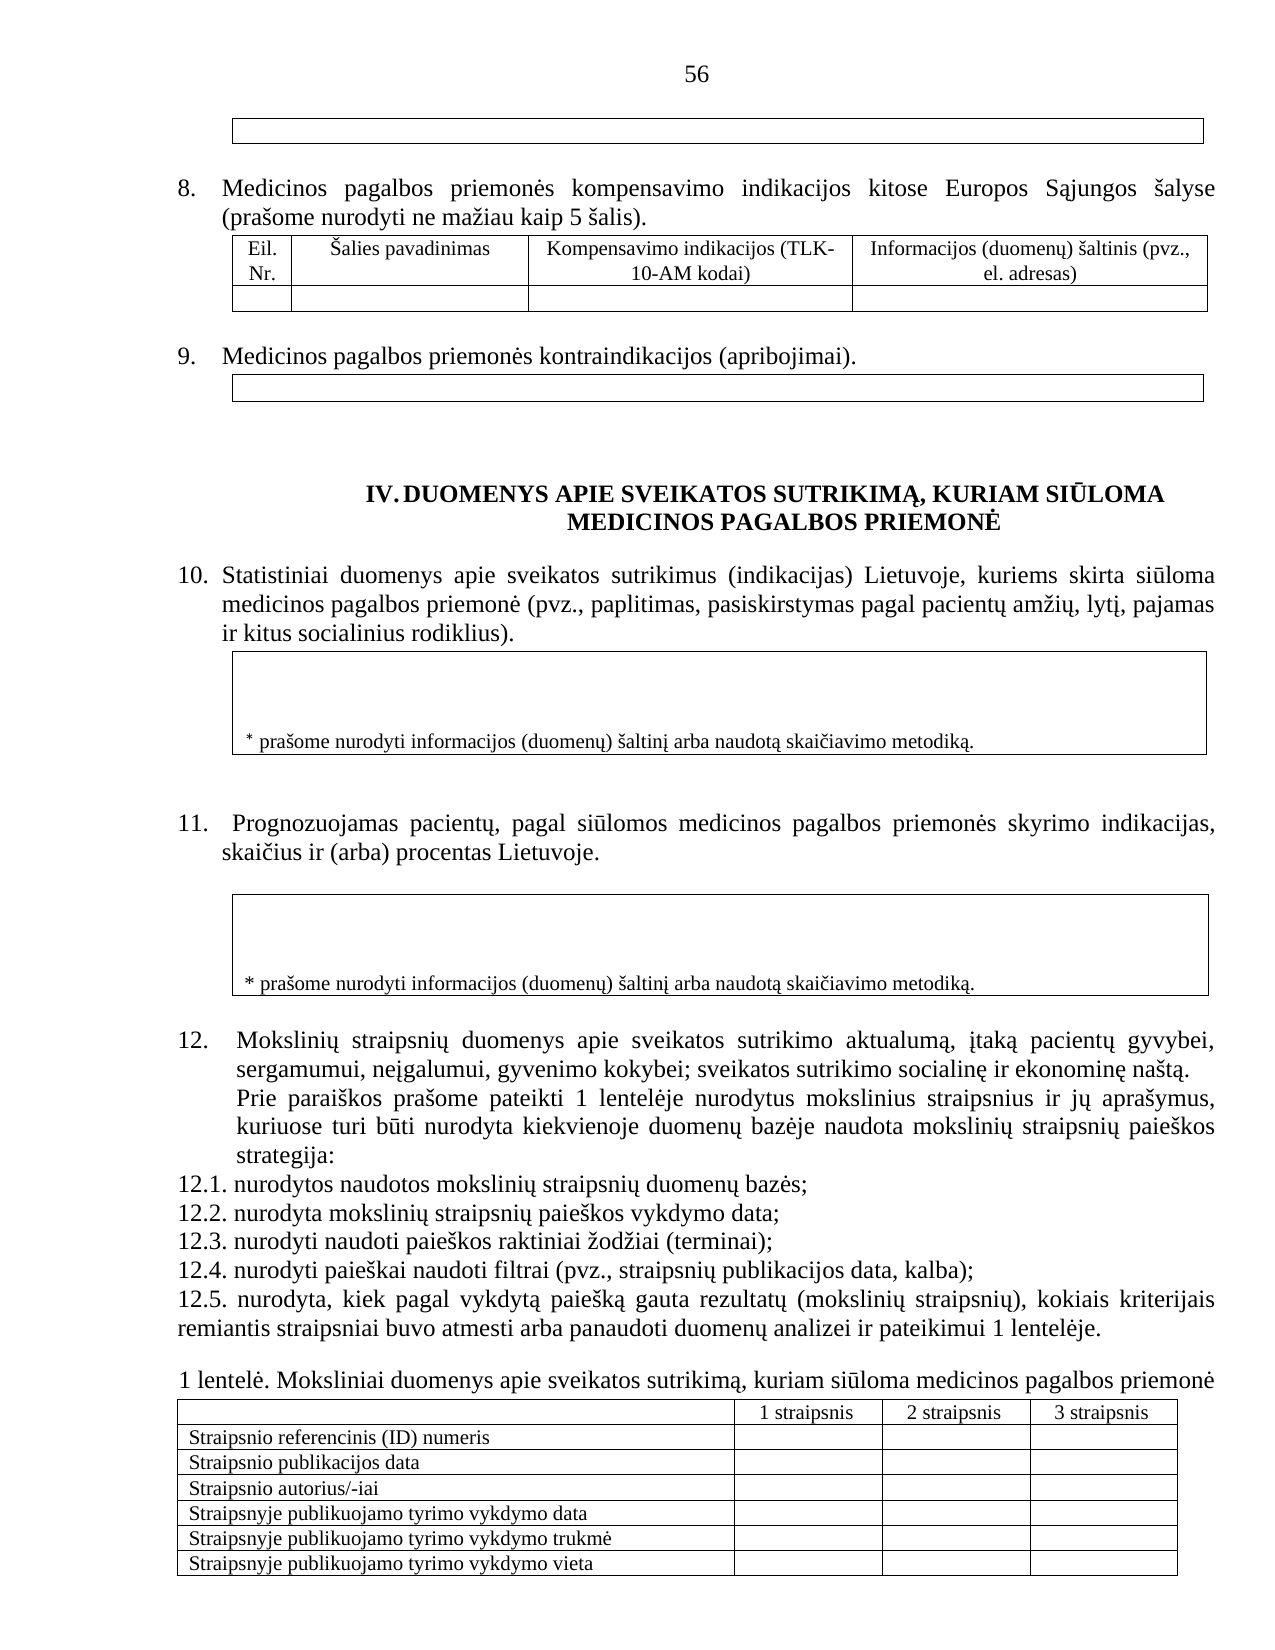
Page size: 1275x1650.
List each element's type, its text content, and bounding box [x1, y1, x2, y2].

text 10. Statistiniai duomenys apie sveikatos sutrikimus (indikacijas) Lietuvoje, kuriems skirta siūloma medicinos pagalbos priemonė (pvz., paplitimas, pasiskirstymas pagal pacientų amžių, lytį, pajamas ir kitus socialinius rodiklius). [177, 560, 1216, 646]
table_header Eil. Nr. [233, 236, 291, 284]
table_cell [292, 286, 528, 311]
table_cell [883, 1450, 1030, 1474]
table_cell [1031, 1450, 1177, 1474]
text 9. Medicinos pagalbos priemonės kontraindikacijos (apribojimai). [177, 341, 1216, 369]
table_cell [735, 1475, 882, 1499]
text 12.5. nurodyta, kiek pagal vykdytą paiešką gauta rezultatų (mokslinių straipsnių), kokiais kriterijais remiantis straipsniai buvo atmesti arba panaudoti duomenų analizei ir pateikimui 1 lentelėje. [177, 1284, 1216, 1341]
table_cell Straipsnyje publikuojamo tyrimo vykdymo data [178, 1501, 734, 1524]
table_cell [1031, 1475, 1177, 1499]
table_cell Straipsnyje publikuojamo tyrimo vykdymo vieta [178, 1551, 734, 1575]
table_header [178, 1400, 734, 1424]
text 8. Medicinos pagalbos priemonės kompensavimo indikacijos kitose Europos Sąjungos šalyse (prašome nurodyti ne mažiau kaip 5 šalis). [177, 173, 1216, 231]
text 12.2. nurodyta mokslinių straipsnių paieškos vykdymo data; [177, 1198, 1216, 1226]
table_cell [883, 1425, 1030, 1449]
text 12.1. nurodytos naudotos mokslinių straipsnių duomenų bazės; [177, 1169, 1216, 1198]
table_header [233, 119, 1203, 143]
table_header 3 straipsnis [1031, 1400, 1177, 1424]
text 1 lentelė. Moksliniai duomenys apie sveikatos sutrikimą, kuriam siūloma medicinos pagalbos priemonė [177, 1366, 1216, 1394]
table_cell [883, 1551, 1030, 1575]
table_cell [735, 1450, 882, 1474]
text Prie paraiškos prašome pateikti 1 lentelėje nurodytus mokslinius straipsnius ir jų aprašymus, kuriuose turi būti nurodyta kiekvienoje duomenų bazėje naudota mokslinių straipsnių paieškos strategija: [236, 1083, 1216, 1169]
table_cell [735, 1501, 882, 1524]
text 12. Mokslinių straipsnių duomenys apie sveikatos sutrikimo aktualumą, įtaką pacientų gyvybei, sergamumui, neįgalumui, gyvenimo kokybei; sveikatos sutrikimo socialinę ir ekonominę naštą. [177, 1025, 1216, 1083]
table_cell [883, 1526, 1030, 1550]
text 12.3. nurodyti naudoti paieškos raktiniai žodžiai (terminai); [177, 1226, 1216, 1255]
text 12.4. nurodyti paieškai naudoti filtrai (pvz., straipsnių publikacijos data, kalba); [177, 1255, 1216, 1284]
table_cell [233, 286, 291, 311]
table_cell [1031, 1501, 1177, 1524]
table_cell [883, 1501, 1030, 1524]
table_header Šalies pavadinimas [292, 236, 528, 284]
table_cell [735, 1526, 882, 1550]
table_cell Straipsnyje publikuojamo tyrimo vykdymo trukmė [178, 1526, 734, 1550]
table_header [233, 375, 1203, 401]
text IV. DUOMENYS APIE SVEIKATOS SUTRIKIMĄ, KURIAM SIŪLOMA MEDICINOS PAGALBOS PRIEMONĖ [315, 479, 1216, 536]
table_cell [1031, 1526, 1177, 1550]
table_cell [735, 1551, 882, 1575]
table_cell [853, 286, 1207, 311]
table_header * prašome nurodyti informacijos (duomenų) šaltinį arba naudotą skaičiavimo metodiką. [233, 652, 1206, 754]
table_header * prašome nurodyti informacijos (duomenų) šaltinį arba naudotą skaičiavimo metodiką. [233, 895, 1208, 995]
table_cell Straipsnio autorius/-iai [178, 1475, 734, 1499]
table_cell [735, 1425, 882, 1449]
table_cell [883, 1475, 1030, 1499]
table_header Informacijos (duomenų) šaltinis (pvz., el. adresas) [853, 236, 1207, 284]
table_header Kompensavimo indikacijos (TLK-10-AM kodai) [529, 236, 852, 284]
table_header 1 straipsnis [735, 1400, 882, 1424]
table_cell [1031, 1425, 1177, 1449]
table_header 2 straipsnis [883, 1400, 1030, 1424]
table_cell Straipsnio referencinis (ID) numeris [178, 1425, 734, 1449]
table_cell [529, 286, 852, 311]
table_cell Straipsnio publikacijos data [178, 1450, 734, 1474]
table_cell [1031, 1551, 1177, 1575]
text 11. Prognozuojamas pacientų, pagal siūlomos medicinos pagalbos priemonės skyrimo indikacijas, skaičius ir (arba) procentas Lietuvoje. [177, 808, 1216, 865]
